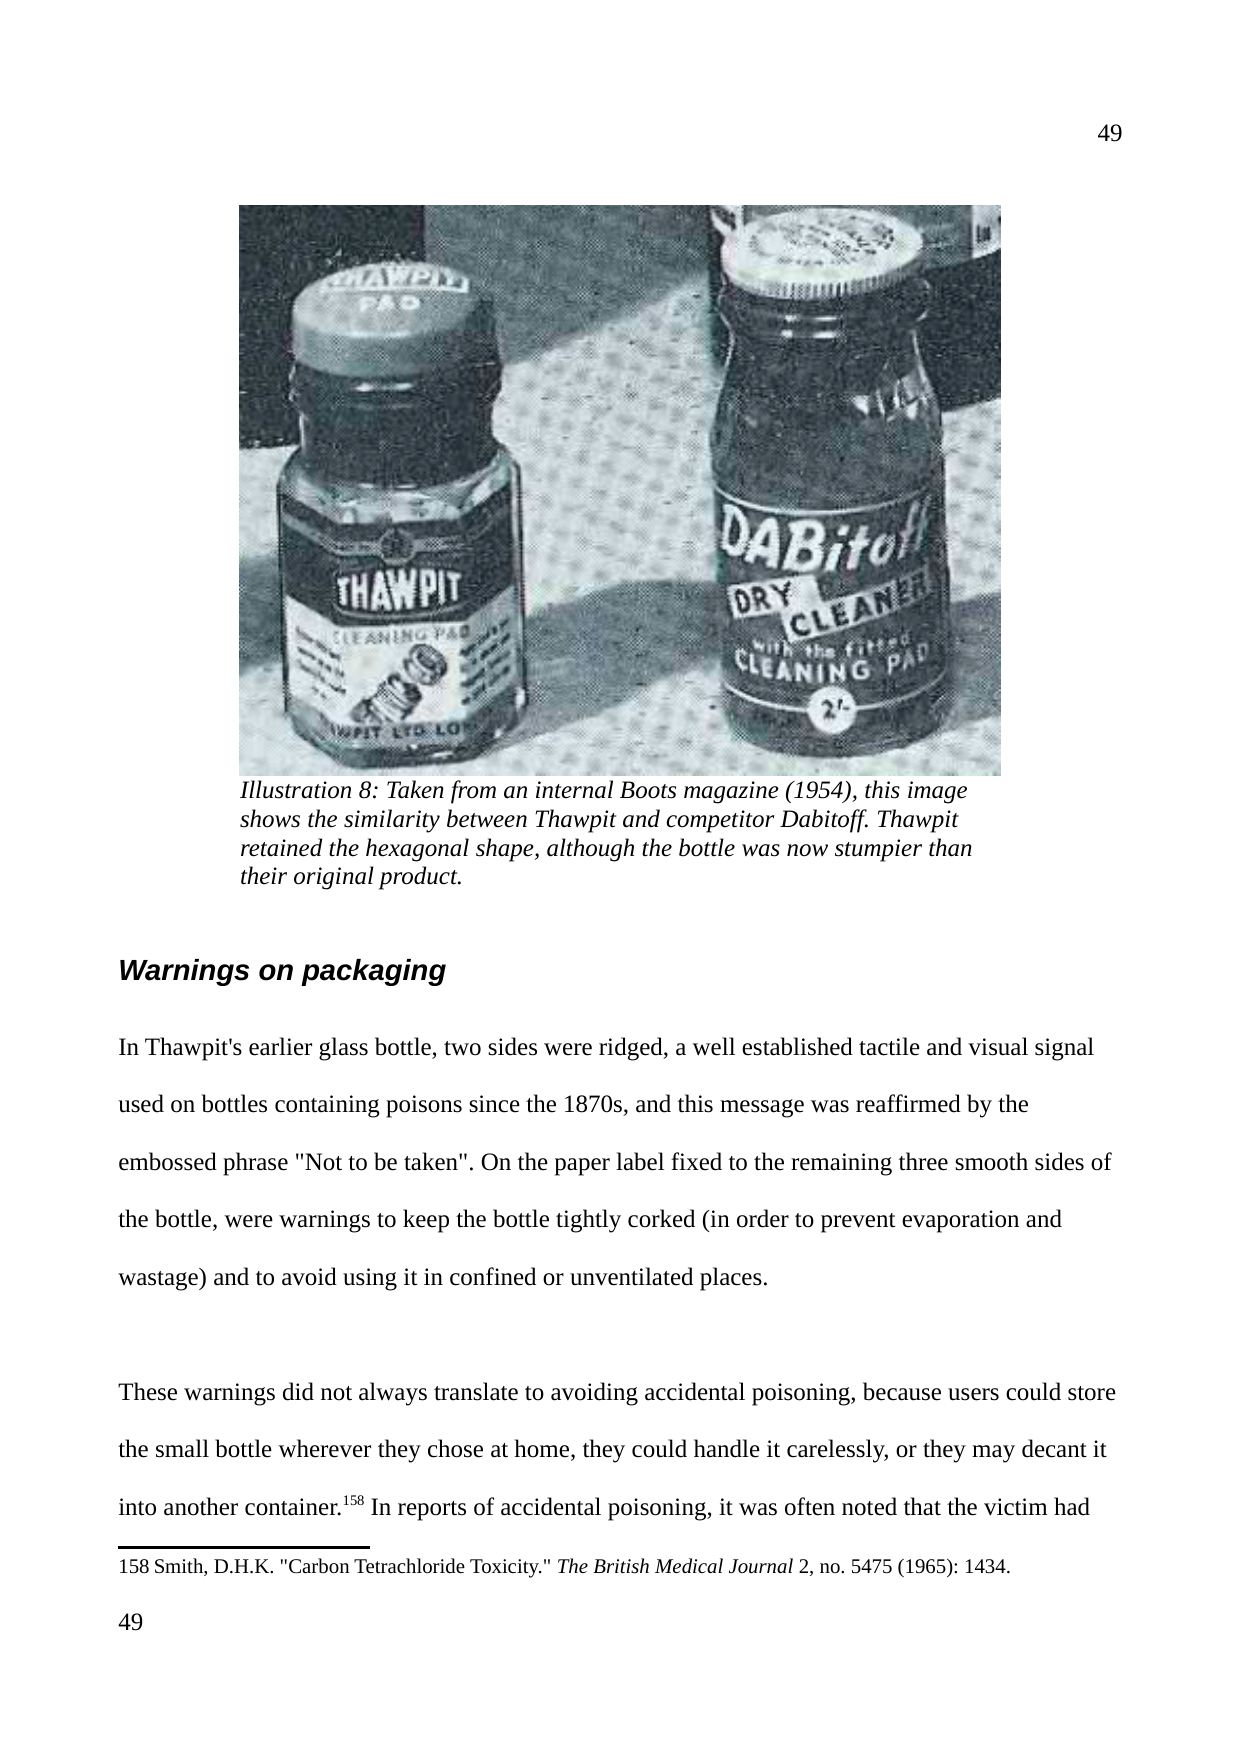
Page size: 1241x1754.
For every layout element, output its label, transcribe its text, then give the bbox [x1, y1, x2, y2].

text Smith, D.H.K. "Carbon Tetrachloride Toxicity." The British Medical Journal 2, no. 5475 (1965): 1434. [118, 1553, 1122, 1578]
subtitle Warnings on packaging [118, 776, 1122, 986]
text These warnings did not always translate to avoiding accidental poisoning, because users could store the small bottle wherever they chose at home, they could handle it carelessly, or they may decant it into another container. In reports of accidental poisoning, it was often noted that the victim had [118, 1377, 1122, 1521]
picture [239, 205, 1001, 776]
text In Thawpit's earlier glass bottle, two sides were ridged, a well established tactile and visual signal used on bottles containing poisons since the 1870s, and this message was reaffirmed by the embossed phrase "Not to be taken". On the paper label fixed to the remaining three smooth sides of the bottle, were warnings to keep the bottle tightly corked (in order to prevent evaporation and wastage) and to avoid using it in confined or unventilated places. [118, 1032, 1122, 1291]
text Illustration 8: Taken from an internal Boots magazine (1954), this image shows the similarity between Thawpit and competitor Dabitoff. Thawpit retained the hexagonal shape, although the bottle was now stumpier than their original product. [240, 776, 1001, 890]
